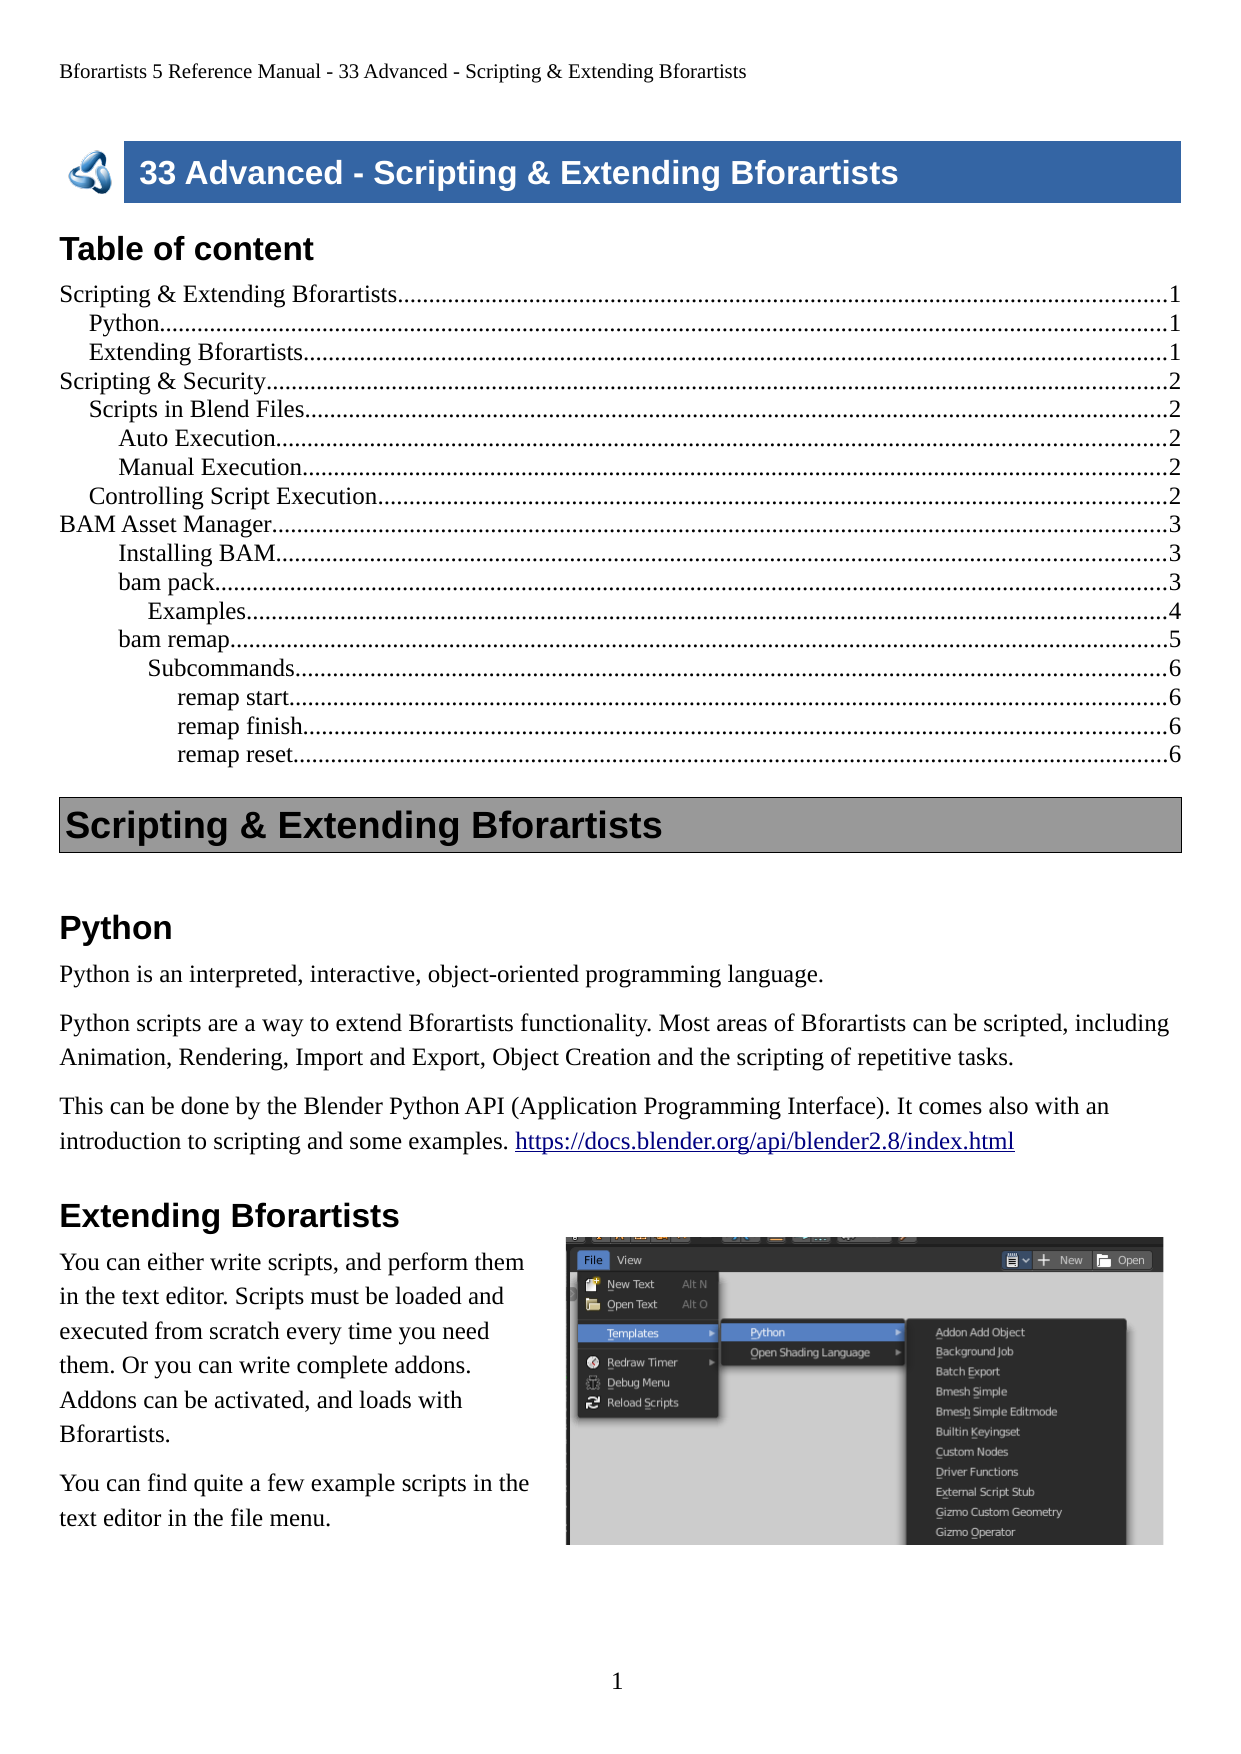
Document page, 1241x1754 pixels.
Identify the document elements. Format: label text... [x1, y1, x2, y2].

text Controlling Script Execution 2 [88, 481, 1181, 509]
subtitle Table of content [59, 228, 1181, 267]
text Python is an interpreted, interactive, object-oriented programming language. [59, 959, 1181, 987]
picture [65, 147, 114, 197]
text bam remap 5 [118, 624, 1181, 653]
table_header [59, 141, 124, 203]
text Auto Execution 2 [118, 423, 1181, 452]
text You can either write scripts, and perform them in the text editor. Scripts must be loaded and executed from scratch every time you need them. Or you can write complete addons. Addons can be activated, and loads with Bforartists. [59, 1247, 565, 1448]
text Scripting & Security 2 [59, 366, 1181, 394]
text Python scripts are a way to extend Bforartists functionality. Most areas of Bforartists can be scripted, including Animation, Rendering, Import and Export, Object Creation and the scripting of repetitive tasks. [59, 1008, 1181, 1071]
text BAM Asset Manager 3 [59, 509, 1181, 538]
subtitle Python [59, 908, 1181, 946]
text Installing BAM 3 [118, 538, 1181, 567]
text remap finish 6 [177, 711, 1181, 739]
subtitle Extending Bforartists [59, 1196, 1181, 1234]
table_header Scripting & Extending Bforartists [60, 798, 1181, 852]
text remap reset 6 [177, 739, 1181, 768]
text Examples 4 [147, 596, 1181, 624]
text Python 1 [88, 308, 1181, 337]
text remap start 6 [177, 682, 1181, 711]
text Extending Bforartists 1 [88, 337, 1181, 366]
text You can find quite a few example scripts in the text editor in the file menu. [59, 1468, 565, 1532]
text Scripting & Extending Bforartists 1 [59, 279, 1181, 308]
text This can be done by the Blender Python API (Application Programming Interface). It comes also with an introduction to scripting and some examples. https://docs.blender.org/api/blender2.8/index.html [59, 1091, 1181, 1154]
text Subcommands 6 [147, 653, 1181, 682]
text Scripts in Blend Files 2 [88, 394, 1181, 423]
text bam pack 3 [118, 567, 1181, 596]
picture [565, 1237, 1164, 1545]
table_header 33 Advanced - Scripting & Extending Bforartists [124, 141, 1181, 203]
text Manual Execution 2 [118, 452, 1181, 481]
